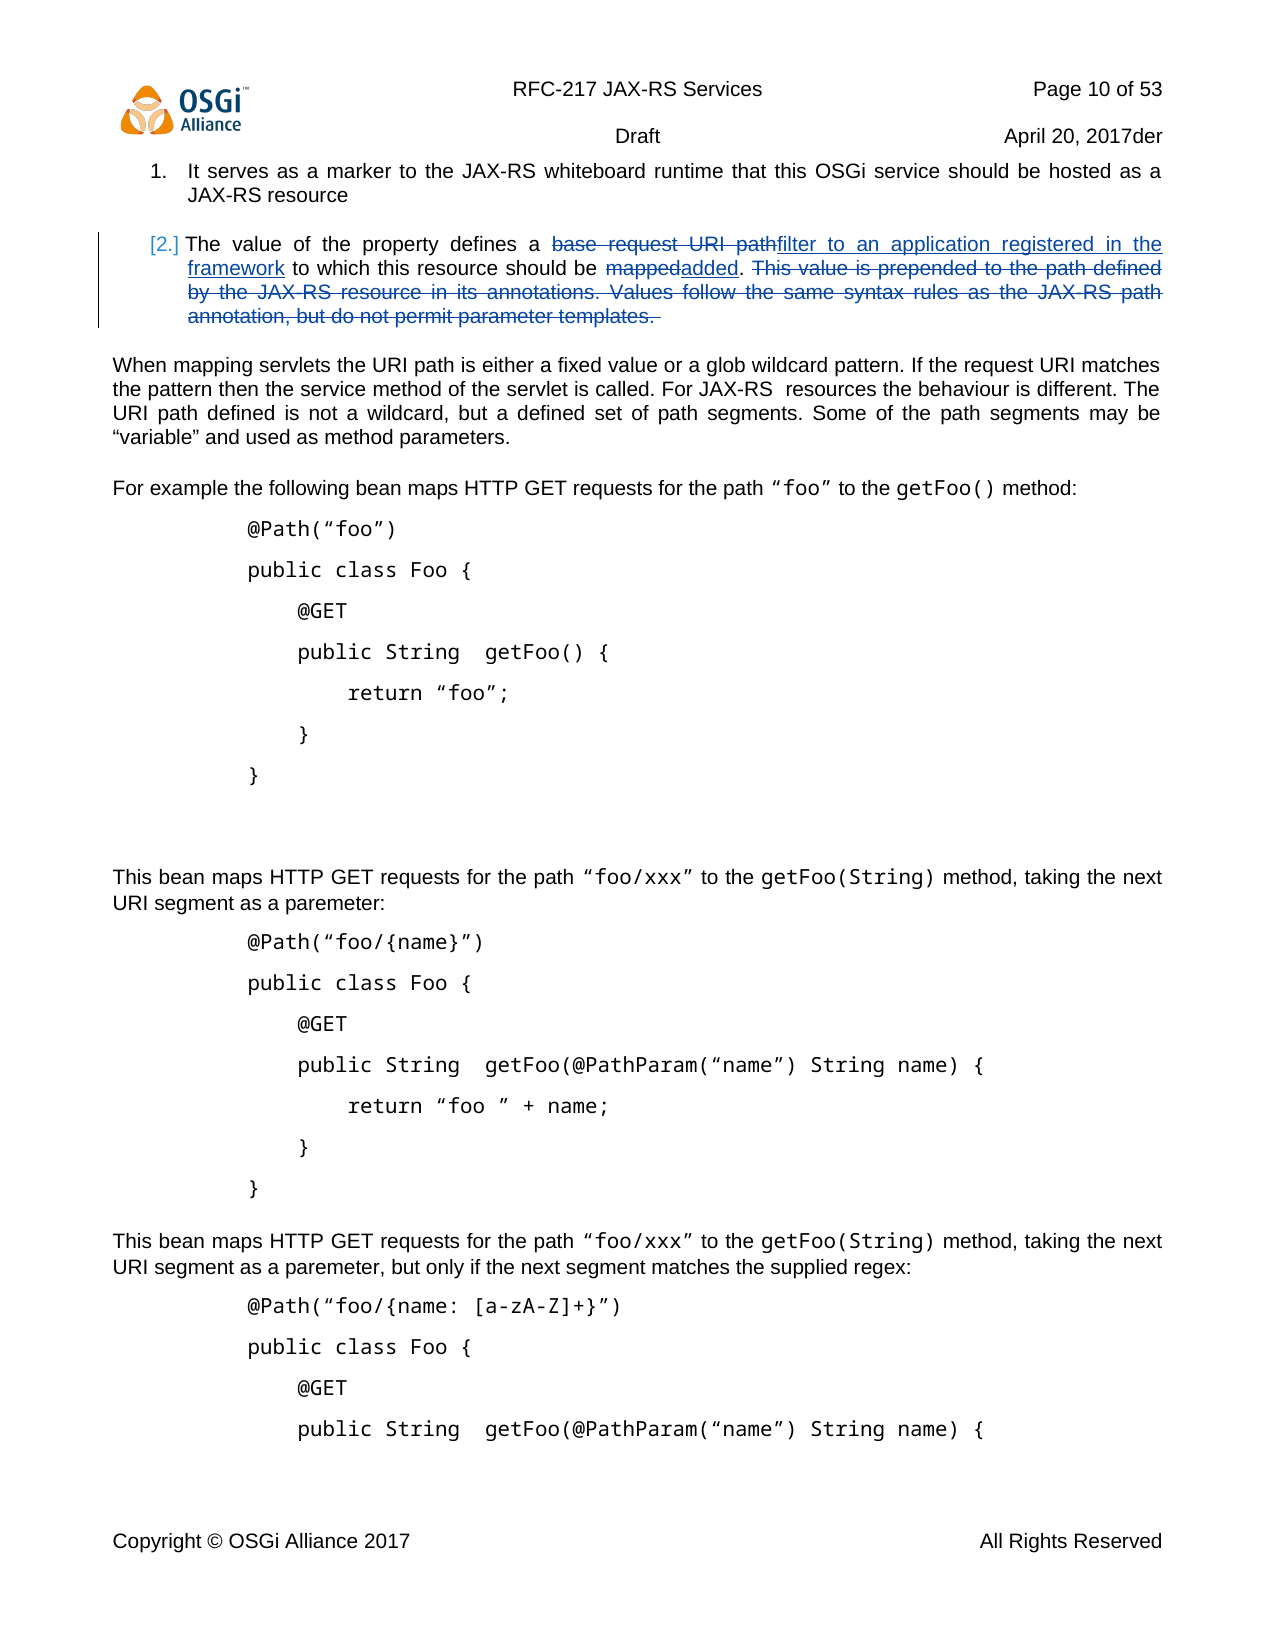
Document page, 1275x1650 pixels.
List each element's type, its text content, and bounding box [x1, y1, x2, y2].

text public class Foo { [247, 968, 1162, 997]
text @Path(“foo/{name}”) [247, 927, 1162, 956]
picture [113, 78, 257, 142]
text return “foo”; [247, 678, 1162, 707]
text This bean maps HTTP GET requests for the path “foo/xxx” to the getFoo(String) method, taking the next URI segment as a paremeter: [112, 862, 1162, 915]
text @GET [247, 1373, 1162, 1402]
text } [247, 1173, 1162, 1201]
text For example the following bean maps HTTP GET requests for the path “foo” to the getFoo() method: [112, 473, 1162, 502]
text public class Foo { [247, 555, 1162, 584]
text } [247, 1132, 1162, 1161]
text public class Foo { [247, 1332, 1162, 1361]
text @Path(“foo/{name: [a-zA-Z]+}”) [247, 1291, 1162, 1320]
text public String getFoo() { [247, 637, 1162, 666]
text When mapping servlets the URI path is either a fixed value or a glob wildcard pattern. If the request URI matches the pattern then the service method of the servlet is called. For JAX-RS resources the behaviour is different. The URI path defined is not a wildcard, but a defined set of path segments. Some of the path segments may be “variable” and used as method parameters. [112, 353, 1162, 448]
list The value of the property defines a filter to an application registered in the framework to which this resource should be added. [150, 232, 1162, 328]
text @GET [247, 1009, 1162, 1038]
text @GET [247, 596, 1162, 625]
text This bean maps HTTP GET requests for the path “foo/xxx” to the getFoo(String) method, taking the next URI segment as a paremeter, but only if the next segment matches the supplied regex: [112, 1226, 1162, 1279]
text } [247, 760, 1162, 788]
text } [247, 719, 1162, 748]
text @Path(“foo”) [247, 514, 1162, 543]
text return “foo ” + name; [247, 1091, 1162, 1119]
text public String getFoo(@PathParam(“name”) String name) { [247, 1050, 1162, 1079]
text public String getFoo(@PathParam(“name”) String name) { [247, 1414, 1162, 1443]
list It serves as a marker to the JAX-RS whiteboard runtime that this OSGi service should be hosted as a JAX-RS resource [150, 159, 1162, 207]
